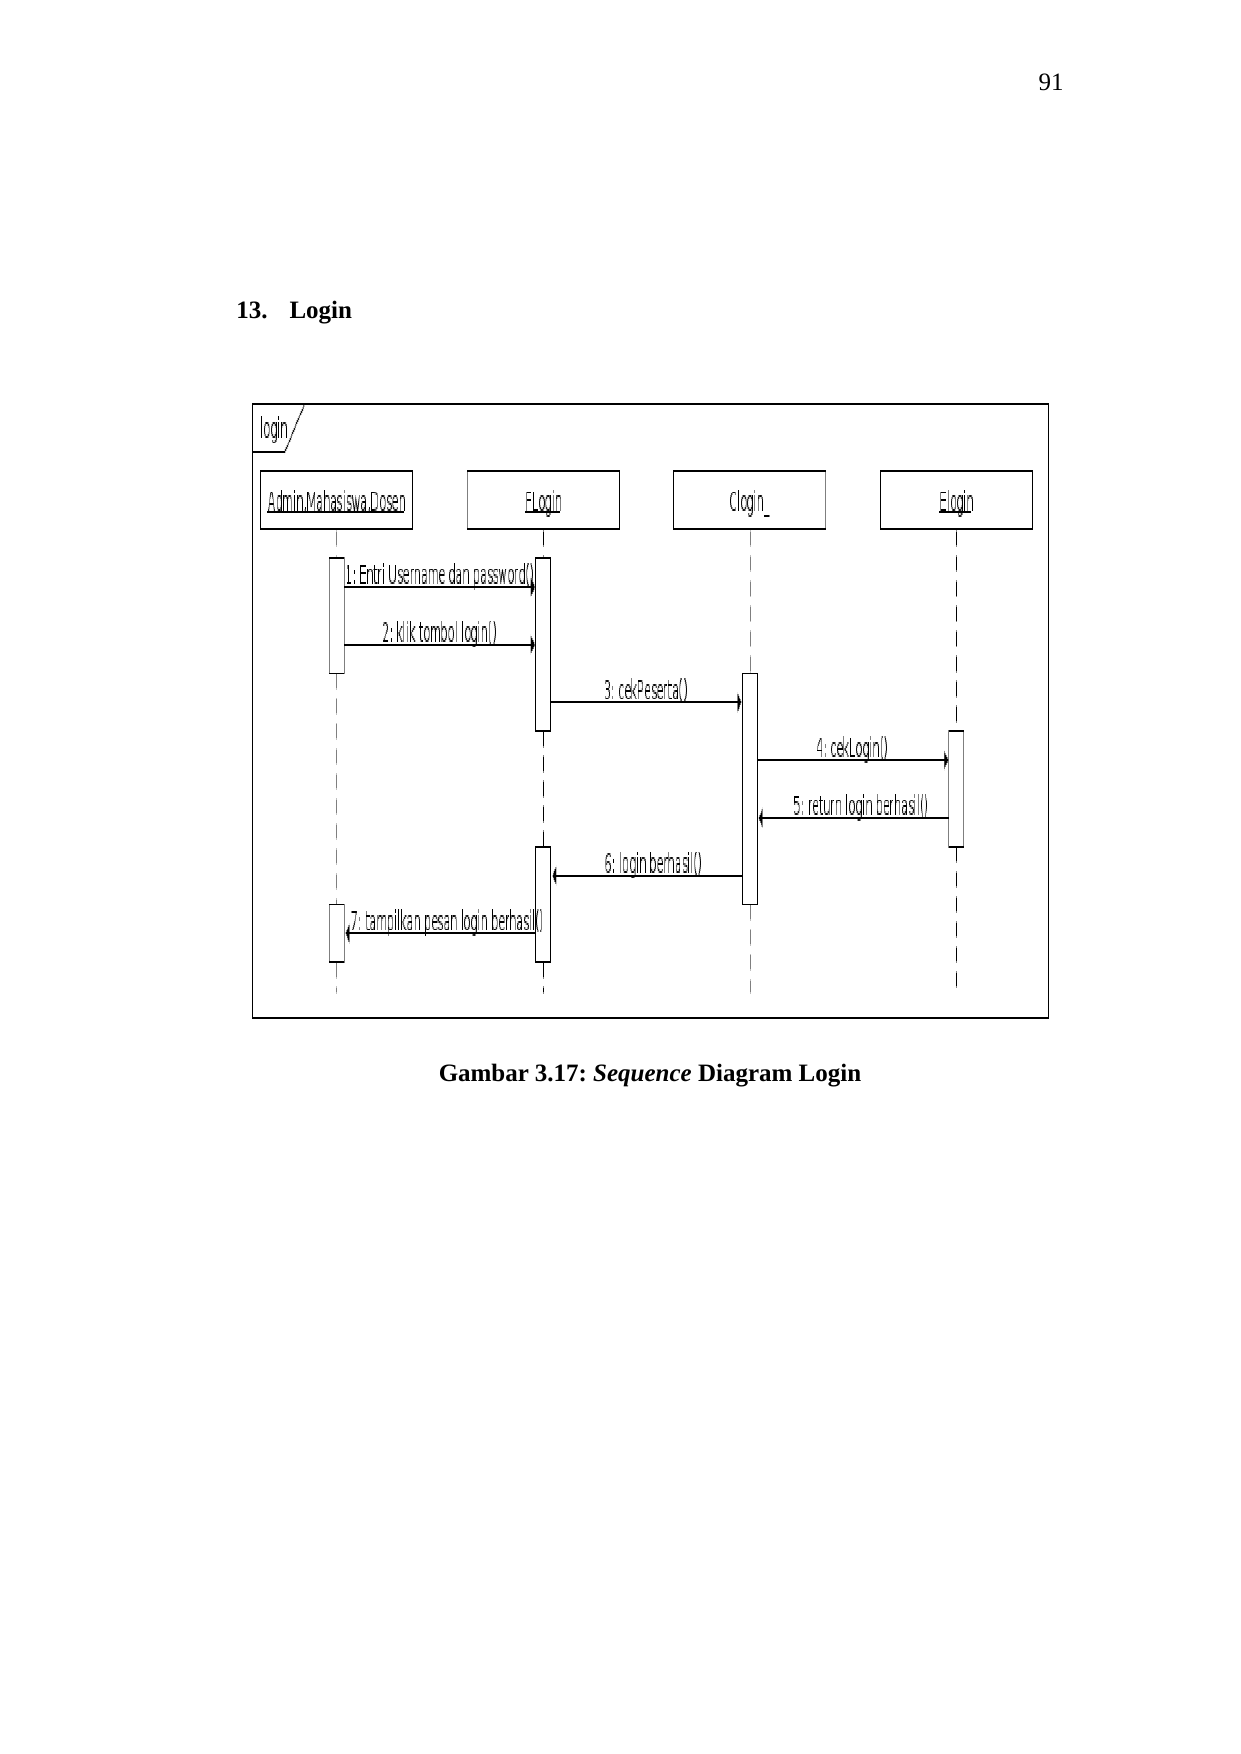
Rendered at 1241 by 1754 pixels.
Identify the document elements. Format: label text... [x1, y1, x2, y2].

picture [236, 365, 1064, 1058]
text Gambar 3.17: Sequence Diagram Login [236, 1058, 1063, 1086]
list Login [236, 295, 1063, 324]
